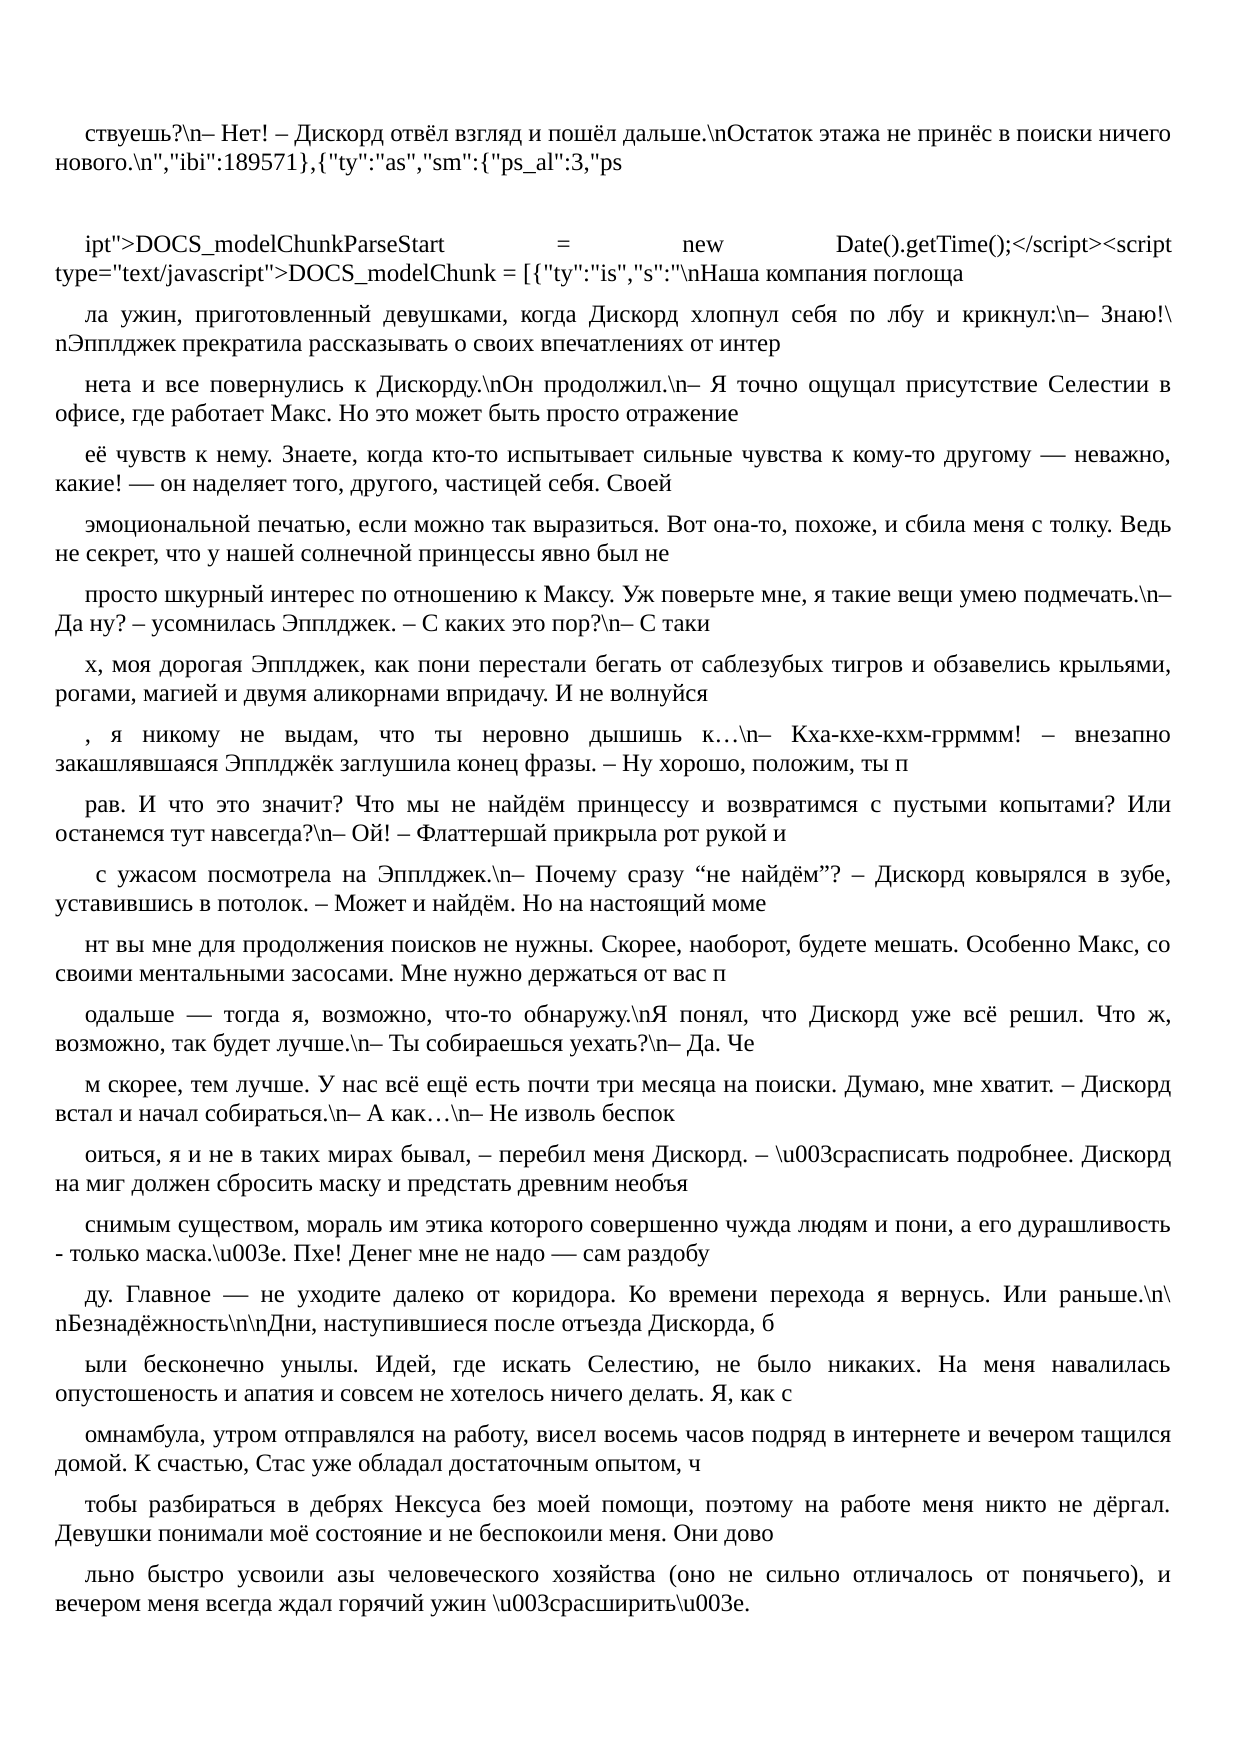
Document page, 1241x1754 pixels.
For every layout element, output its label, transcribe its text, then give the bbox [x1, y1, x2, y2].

text ла ужин, приготовленный девушками, когда Дискорд хлопнул себя по лбу и крикнул:\n– Знаю!\nЭпплджек прекратила рассказывать о своих впечатлениях от интер [55, 299, 1172, 357]
text снимым существом, мораль им этика которого совершенно чужда людям и пони, а его дурашливость - только маска.\u003e. Пхе! Денег мне не надо — сам раздобу [55, 1209, 1172, 1267]
text с ужасом посмотрела на Эпплджек.\n– Почему сразу “не найдём”? – Дискорд ковырялся в зубе, уставившись в потолок. – Может и найдём. Но на настоящий моме [55, 859, 1172, 917]
text нт вы мне для продолжения поисков не нужны. Скорее, наоборот, будете мешать. Особенно Макс, со своими ментальными засосами. Мне нужно держаться от вас п [55, 929, 1172, 987]
text одальше — тогда я, возможно, что-то обнаружу.\nЯ понял, что Дискорд уже всё решил. Что ж, возможно, так будет лучше.\n– Ты собираешься уехать?\n– Да. Че [55, 999, 1172, 1057]
text , я никому не выдам, что ты неровно дышишь к…\n– Кха-кхе-кхм-гррммм! – внезапно закашлявшаяся Эпплджёк заглушила конец фразы. – Ну хорошо, положим, ты п [55, 719, 1172, 777]
text м скорее, тем лучше. У нас всё ещё есть почти три месяца на поиски. Думаю, мне хватит. – Дискорд встал и начал собираться.\n– А как…\n– Не изволь беспок [55, 1069, 1172, 1127]
text ду. Главное — не уходите далеко от коридора. Ко времени перехода я вернусь. Или раньше.\n\nБезнадёжность\n\nДни, наступившиеся после отъезда Дискорда, б [55, 1279, 1172, 1337]
text оиться, я и не в таких мирах бывал, – перебил меня Дискорд. – \u003cрасписать подробнее. Дискорд на миг должен сбросить маску и предстать древним необъя [55, 1139, 1172, 1197]
text х, моя дорогая Эпплджек, как пони перестали бегать от саблезубых тигров и обзавелись крыльями, рогами, магией и двумя аликорнами впридачу. И не волнуйся [55, 649, 1172, 707]
text омнамбула, утром отправлялся на работу, висел восемь часов подряд в интернете и вечером тащился домой. К счастью, Стас уже обладал достаточным опытом, ч [55, 1419, 1172, 1477]
text рав. И что это значит? Что мы не найдём принцессу и возвратимся с пустыми копытами? Или останемся тут навсегда?\n– Ой! – Флаттершай прикрыла рот рукой и [55, 789, 1172, 847]
text льно быстро усвоили азы человеческого хозяйства (оно не сильно отличалось от понячьего), и вечером меня всегда ждал горячий ужин \u003cрасширить\u003e. [55, 1559, 1172, 1617]
text просто шкурный интерес по отношению к Максу. Уж поверьте мне, я такие вещи умею подмечать.\n– Да ну? – усомнилась Эпплджек. – С каких это пор?\n– С таки [55, 579, 1172, 637]
text тобы разбираться в дебрях Нексуса без моей помощи, поэтому на работе меня никто не дёргал. Девушки понимали моё состояние и не беспокоили меня. Они дово [55, 1489, 1172, 1547]
text её чувств к нему. Знаете, когда кто-то испытывает сильные чувства к кому-то другому — неважно, какие! — он наделяет того, другого, частицей себя. Своей [55, 439, 1172, 497]
text эмоциональной печатью, если можно так выразиться. Вот она-то, похоже, и сбила меня с толку. Ведь не секрет, что у нашей солнечной принцессы явно был не [55, 509, 1172, 567]
text ipt">DOCS_modelChunkParseStart = new Date().getTime();</script><script type="text/javascript">DOCS_modelChunk = [{"ty":"is","s":"\nНаша компания поглоща [55, 229, 1172, 287]
text ствуешь?\n– Нет! – Дискорд отвёл взгляд и пошёл дальше.\nОстаток этажа не принёс в поиски ничего нового.\n","ibi":189571},{"ty":"as","sm":{"ps_al":3,"ps [55, 118, 1172, 176]
text нета и все повернулись к Дискорду.\nОн продолжил.\n– Я точно ощущал присутствие Селестии в офисе, где работает Макс. Но это может быть просто отражение [55, 369, 1172, 427]
text ыли бесконечно унылы. Идей, где искать Селестию, не было никаких. На меня навалилась опустошеность и апатия и совсем не хотелось ничего делать. Я, как с [55, 1349, 1172, 1407]
